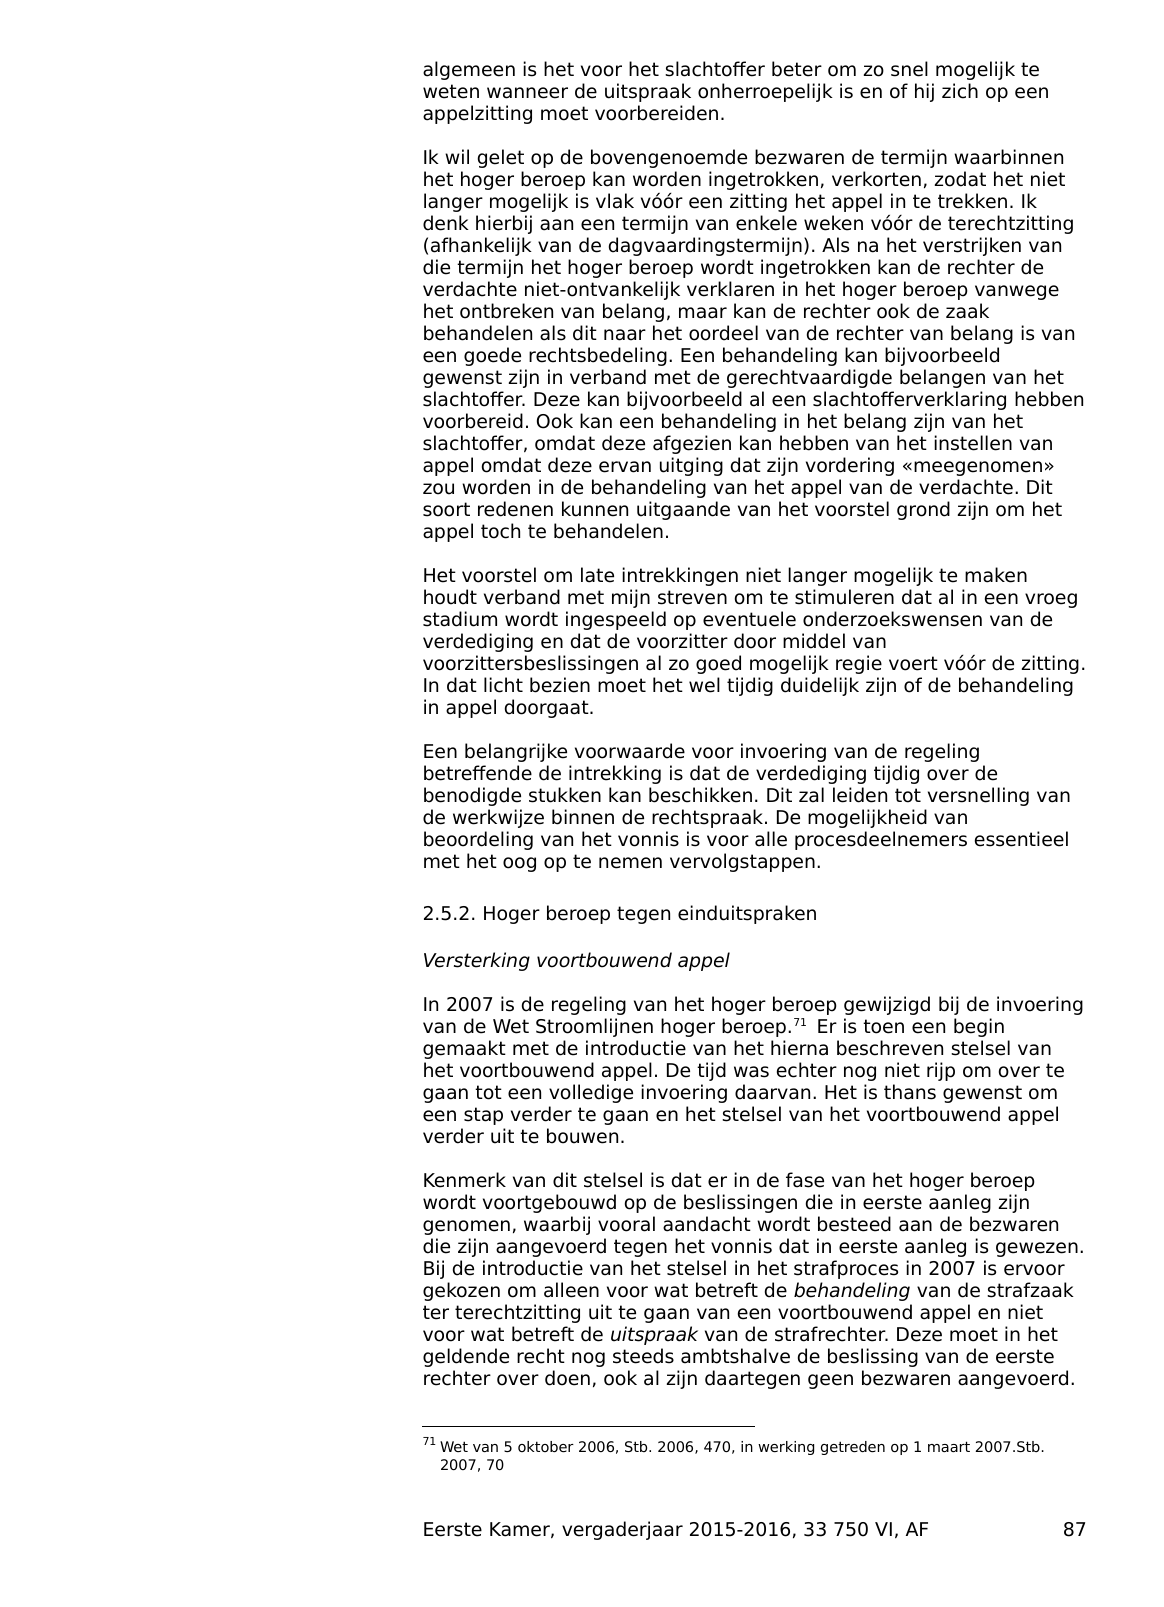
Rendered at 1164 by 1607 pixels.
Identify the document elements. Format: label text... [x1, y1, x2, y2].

text Ik wil gelet op de bovengenoemde bezwaren de termijn waarbinnen het hoger beroep kan worden ingetrokken, verkorten, zodat het niet langer mogelijk is vlak vóór een zitting het appel in te trekken. Ik denk hierbij aan een termijn van enkele weken vóór de terechtzitting (afhankelijk van de dagvaardingstermijn). Als na het verstrijken van die termijn het hoger beroep wordt ingetrokken kan de rechter de verdachte niet-ontvankelijk verklaren in het hoger beroep vanwege het ontbreken van belang, maar kan de rechter ook de zaak behandelen als dit naar het oordeel van de rechter van belang is van een goede rechtsbedeling. Een behandeling kan bijvoorbeeld gewenst zijn in verband met de gerechtvaardigde belangen van het slachtoffer. Deze kan bijvoorbeeld al een slachtofferverklaring hebben voorbereid. Ook kan een behandeling in het belang zijn van het slachtoffer, omdat deze afgezien kan hebben van het instellen van appel omdat deze ervan uitging dat zijn vordering «meegenomen» zou worden in de behandeling van het appel van de verdachte. Dit soort redenen kunnen uitgaande van het voorstel grond zijn om het appel toch te behandelen. [422, 147, 1087, 543]
text Het voorstel om late intrekkingen niet langer mogelijk te maken houdt verband met mijn streven om te stimuleren dat al in een vroeg stadium wordt ingespeeld op eventuele onderzoekswensen van de verdediging en dat de voorzitter door middel van voorzittersbeslissingen al zo goed mogelijk regie voert vóór de zitting. In dat licht bezien moet het wel tijdig duidelijk zijn of de behandeling in appel doorgaat. [422, 565, 1087, 719]
text algemeen is het voor het slachtoffer beter om zo snel mogelijk te weten wanneer de uitspraak onherroepelijk is en of hij zich op een appelzitting moet voorbereiden. [422, 59, 1087, 125]
text Een belangrijke voorwaarde voor invoering van de regeling betreffende de intrekking is dat de verdediging tijdig over de benodigde stukken kan beschikken. Dit zal leiden tot versnelling van de werkwijze binnen de rechtspraak. De mogelijkheid van beoordeling van het vonnis is voor alle procesdeelnemers essentieel met het oog op te nemen vervolgstappen. [422, 741, 1087, 873]
subtitle 2.5.2. Hoger beroep tegen einduitspraken [422, 903, 1087, 925]
text Wet van 5 oktober 2006, Stb. 2006, 470, in werking getreden op 1 maart 2007.Stb. 2007, 70 [422, 1435, 1087, 1474]
subtitle Versterking voortbouwend appel [422, 950, 1087, 972]
text Kenmerk van dit stelsel is dat er in de fase van het hoger beroep wordt voortgebouwd op de beslissingen die in eerste aanleg zijn genomen, waarbij vooral aandacht wordt besteed aan de bezwaren die zijn aangevoerd tegen het vonnis dat in eerste aanleg is gewezen. Bij de introductie van het stelsel in het strafproces in 2007 is ervoor gekozen om alleen voor wat betreft de behandeling van de strafzaak ter terechtzitting uit te gaan van een voortbouwend appel en niet voor wat betreft de uitspraak van de strafrechter. Deze moet in het geldende recht nog steeds ambtshalve de beslissing van de eerste rechter over doen, ook al zijn daartegen geen bezwaren aangevoerd. [422, 1170, 1087, 1390]
text In 2007 is de regeling van het hoger beroep gewijzigd bij de invoering van de Wet Stroomlijnen hoger beroep. Er is toen een begin gemaakt met de introductie van het hierna beschreven stelsel van het voortbouwend appel. De tijd was echter nog niet rijp om over te gaan tot een volledige invoering daarvan. Het is thans gewenst om een stap verder te gaan en het stelsel van het voortbouwend appel verder uit te bouwen. [422, 994, 1087, 1148]
